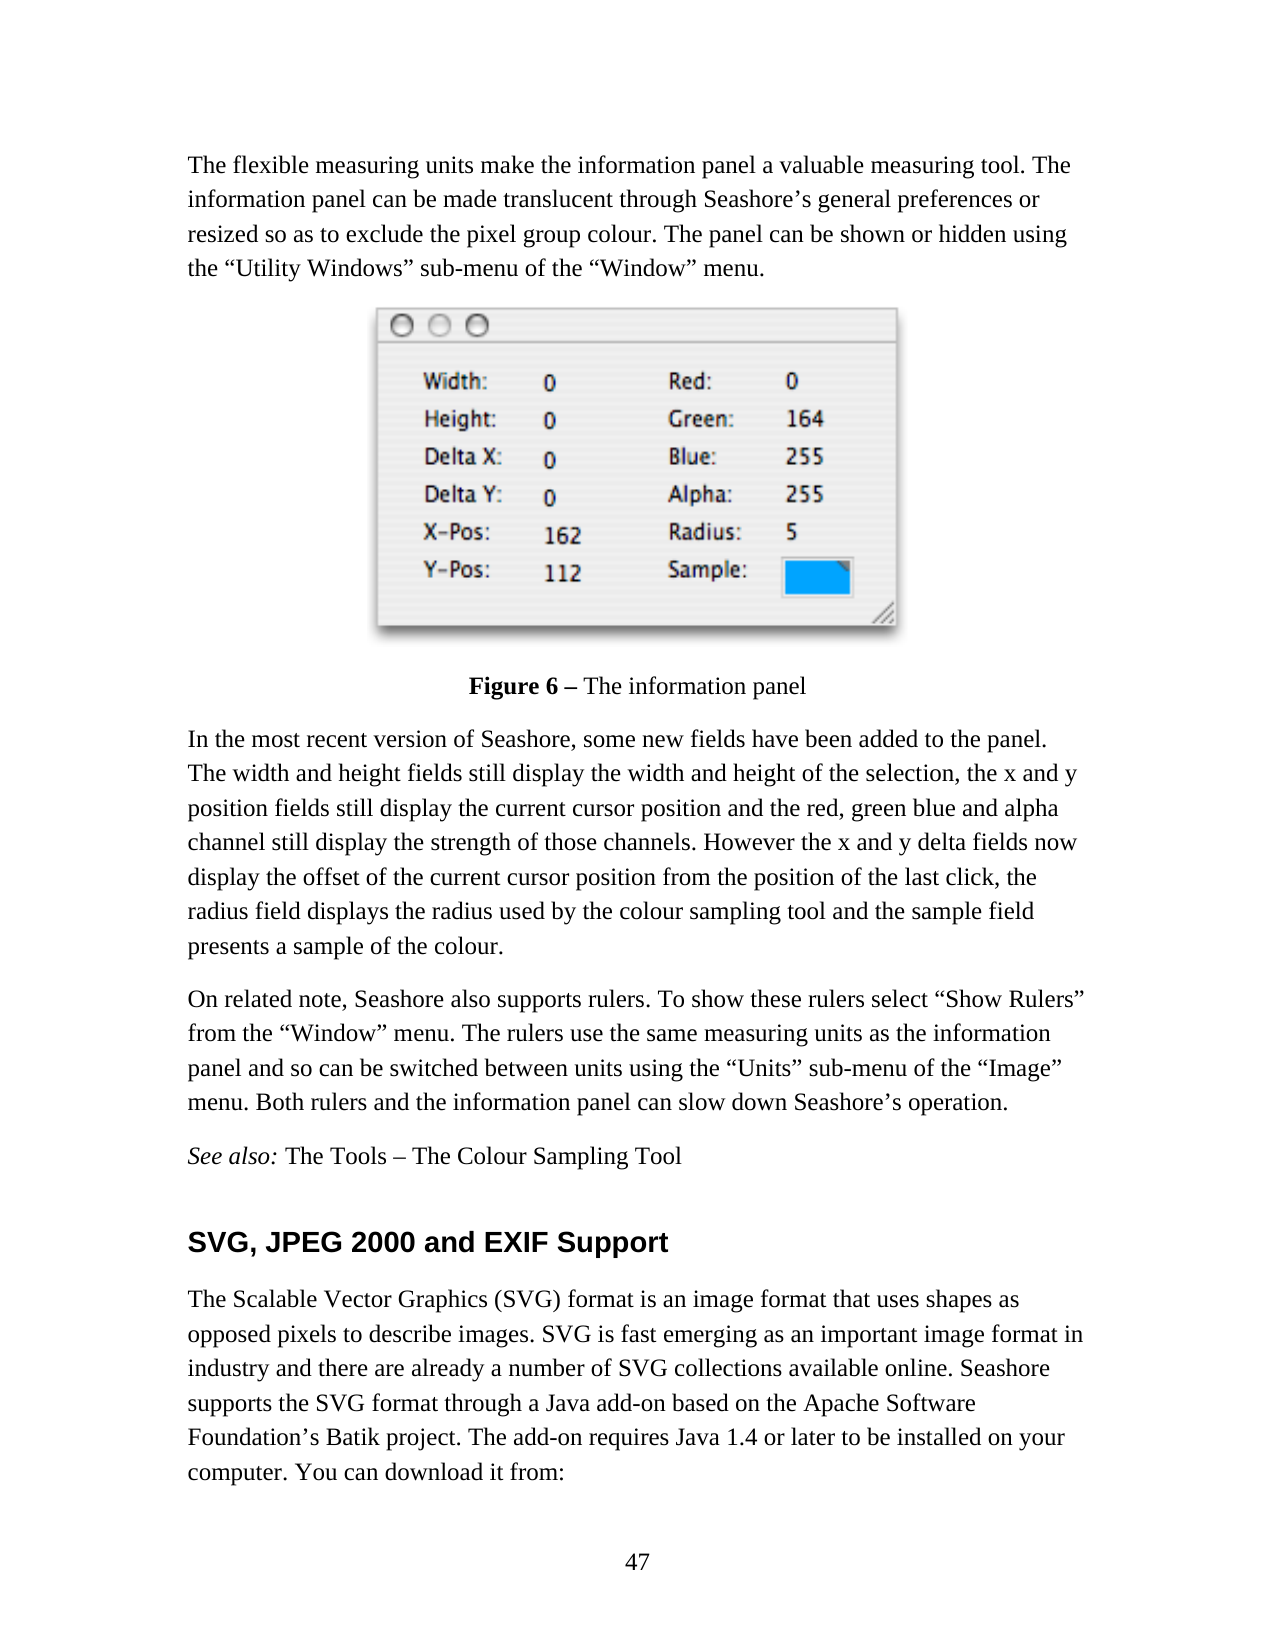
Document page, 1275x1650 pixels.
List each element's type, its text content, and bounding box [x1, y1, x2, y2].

text In the most recent version of Seashore, some new fields have been added to the panel. The width and height fields still display the width and height of the selection, the x and y position fields still display the current cursor position and the red, green blue and alpha channel still display the strength of those channels. However the x and y delta fields now display the offset of the current cursor position from the position of the last click, the radius field displays the radius used by the colour sampling tool and the sample field presents a sample of the colour. [187, 724, 1087, 959]
text The flexible measuring units make the information panel a valuable measuring tool. The information panel can be made translucent through Seashore’s general preferences or resized so as to exclude the pixel group colour. The panel can be shown or hidden using the “Utility Windows” sub-menu of the “Window” menu. [187, 150, 1087, 282]
text On related note, Seashore also supports rulers. To show these rulers select “Show Rulers” from the “Window” menu. The rulers use the same measuring units as the information panel and so can be switched between units using the “Units” sub-menu of the “Image” menu. Both rulers and the information panel can slow down Seashore’s operation. [187, 984, 1087, 1116]
picture [366, 306, 909, 647]
text Figure 6 – The information panel [187, 671, 1087, 699]
text The Scalable Vector Graphics (SVG) format is an image format that uses shapes as opposed pixels to describe images. SVG is fast emerging as an important image format in industry and there are already a number of SVG collections available online. Seashore supports the SVG format through a Java add-on based on the Apache Software Foundation’s Batik project. The add-on requires Java 1.4 or later to be installed on your computer. You can download it from: [187, 1284, 1087, 1485]
text See also: The Tools – The Colour Sampling Tool [187, 1141, 1087, 1169]
subtitle SVG, JPEG 2000 and EXIF Support [187, 1225, 1087, 1259]
